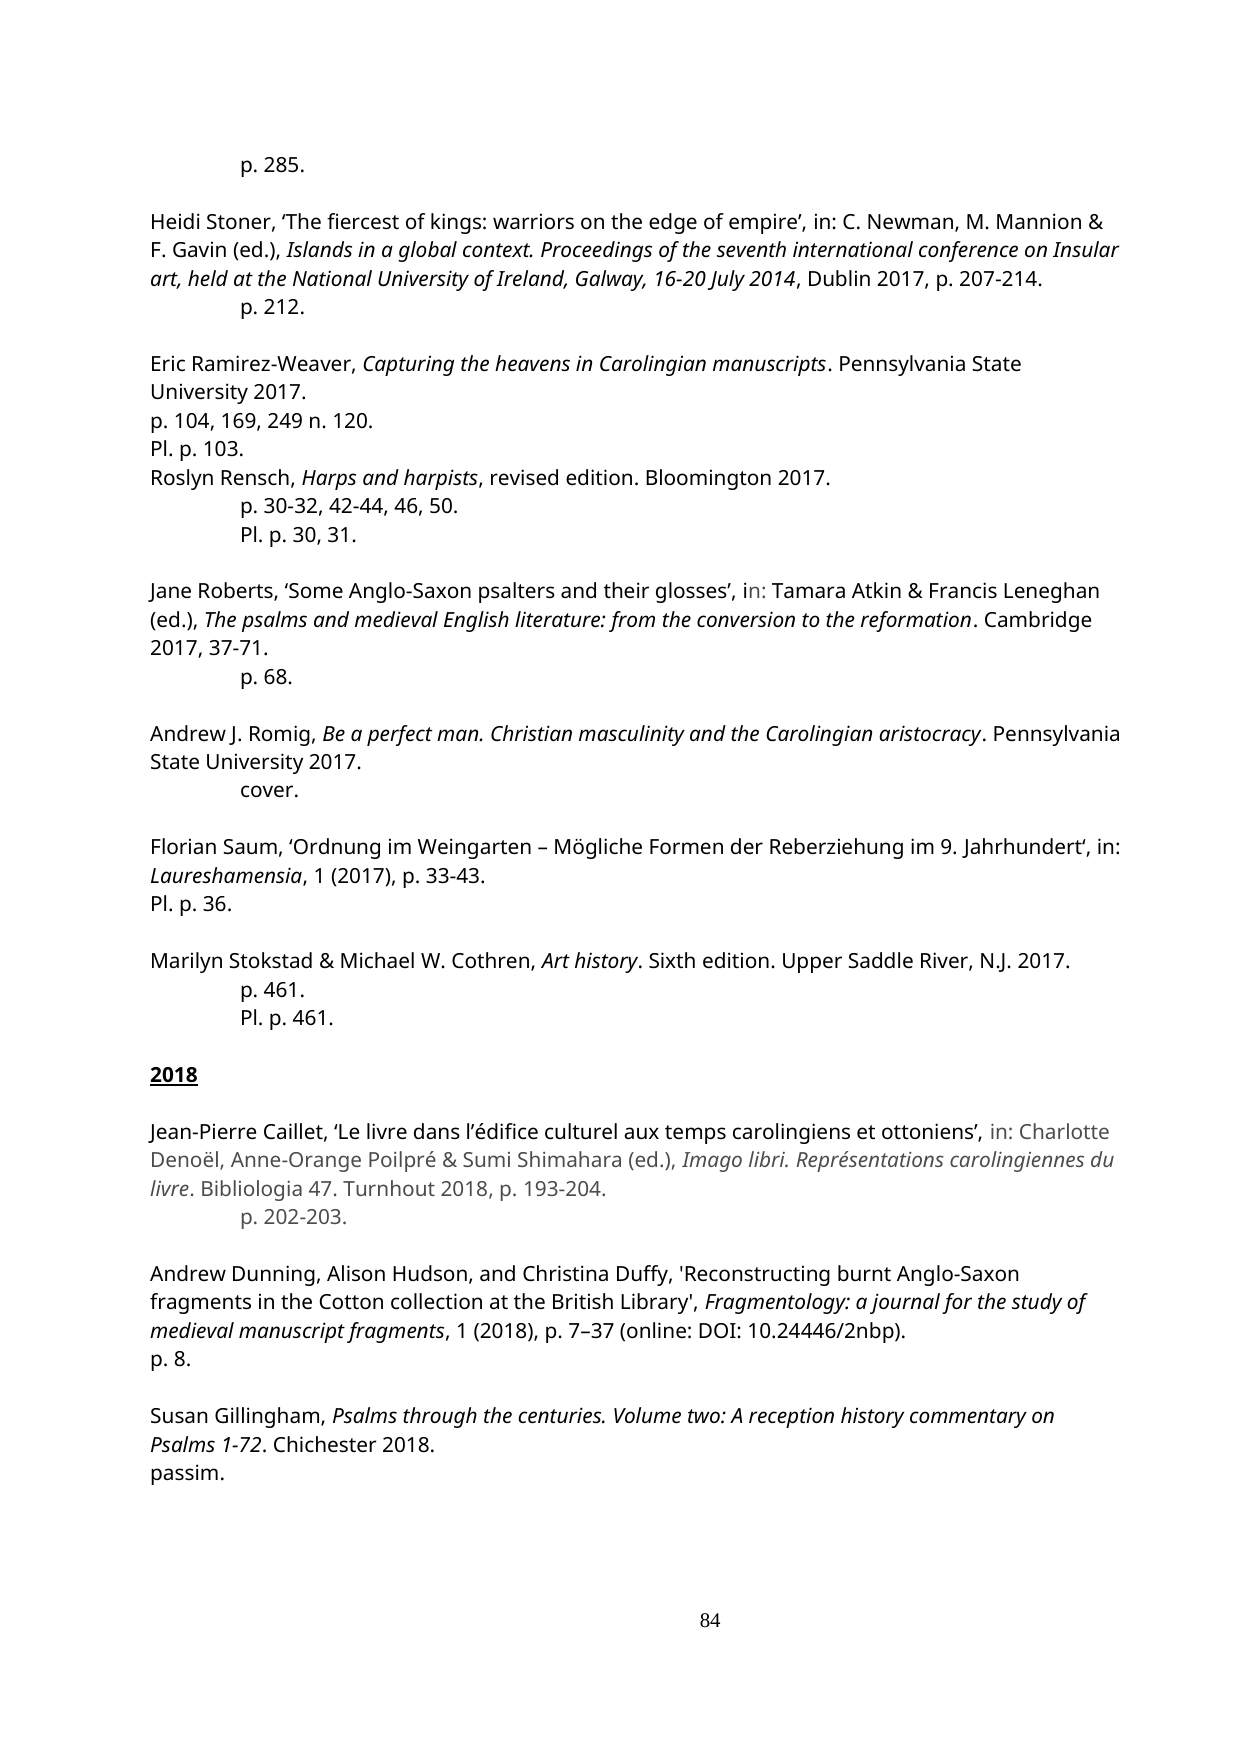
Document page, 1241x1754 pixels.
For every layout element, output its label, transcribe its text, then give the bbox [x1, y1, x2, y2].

text p. 461. [150, 975, 1122, 1003]
text p. 68. [150, 662, 1122, 690]
text Eric Ramirez-Weaver, Capturing the heavens in Carolingian manuscripts. Pennsylvania State University 2017. p. 104, 169, 249 n. 120. Pl. p. 103. [150, 349, 1122, 463]
text Andrew J. Romig, Be a perfect man. Christian masculinity and the Carolingian aristocracy. Pennsylvania State University 2017. [150, 719, 1122, 776]
text cover. [150, 776, 1122, 804]
text Susan Gillingham, Psalms through the centuries. Volume two: A reception history commentary on Psalms 1-72. Chichester 2018. passim. [150, 1401, 1122, 1511]
text p. 285. [150, 150, 1122, 178]
text Roslyn Rensch, Harps and harpists, revised edition. Bloomington 2017. [150, 463, 1122, 491]
text p. 202-203. [150, 1202, 1122, 1231]
text Pl. p. 30, 31. [150, 520, 1122, 548]
text Jean-Pierre Caillet, ‘Le livre dans l’édifice culturel aux temps carolingiens et ottoniens’, in: Charlotte Denoël, Anne-Orange Poilpré & Sumi Shimahara (ed.), Imago libri. Représentations carolingiennes du livre. Bibliologia 47. Turnhout 2018, p. 193-204. [150, 1117, 1122, 1202]
text 2018 [150, 1060, 1122, 1088]
text Heidi Stoner, ‘The fiercest of kings: warriors on the edge of empire’, in: C. Newman, M. Mannion & F. Gavin (ed.), Islands in a global context. Proceedings of the seventh international conference on Insular art, held at the National University of Ireland, Galway, 16-20 July 2014, Dublin 2017, p. 207-214. [150, 207, 1122, 292]
text Marilyn Stokstad & Michael W. Cothren, Art history. Sixth edition. Upper Saddle River, N.J. 2017. [150, 946, 1122, 975]
text Florian Saum, ‘Ordnung im Weingarten – Mögliche Formen der Reberziehung im 9. Jahrhundert‘, in: Laureshamensia, 1 (2017), p. 33-43. Pl. p. 36. [150, 832, 1122, 918]
text Jane Roberts, ‘Some Anglo-Saxon psalters and their glosses’, in: Tamara Atkin & Francis Leneghan (ed.), The psalms and medieval English literature: from the conversion to the reformation. Cambridge 2017, 37-71. [150, 577, 1122, 662]
text p. 30-32, 42-44, 46, 50. [150, 491, 1122, 520]
text Pl. p. 461. [150, 1003, 1122, 1032]
text p. 212. [150, 292, 1122, 321]
text Andrew Dunning, Alison Hudson, and Christina Duffy, 'Reconstructing burnt Anglo-Saxon fragments in the Cotton collection at the British Library', Fragmentology: a journal for the study of medieval manuscript fragments, 1 (2018), p. 7–37 (online: DOI: 10.24446/2nbp). p. 8. [150, 1259, 1122, 1373]
